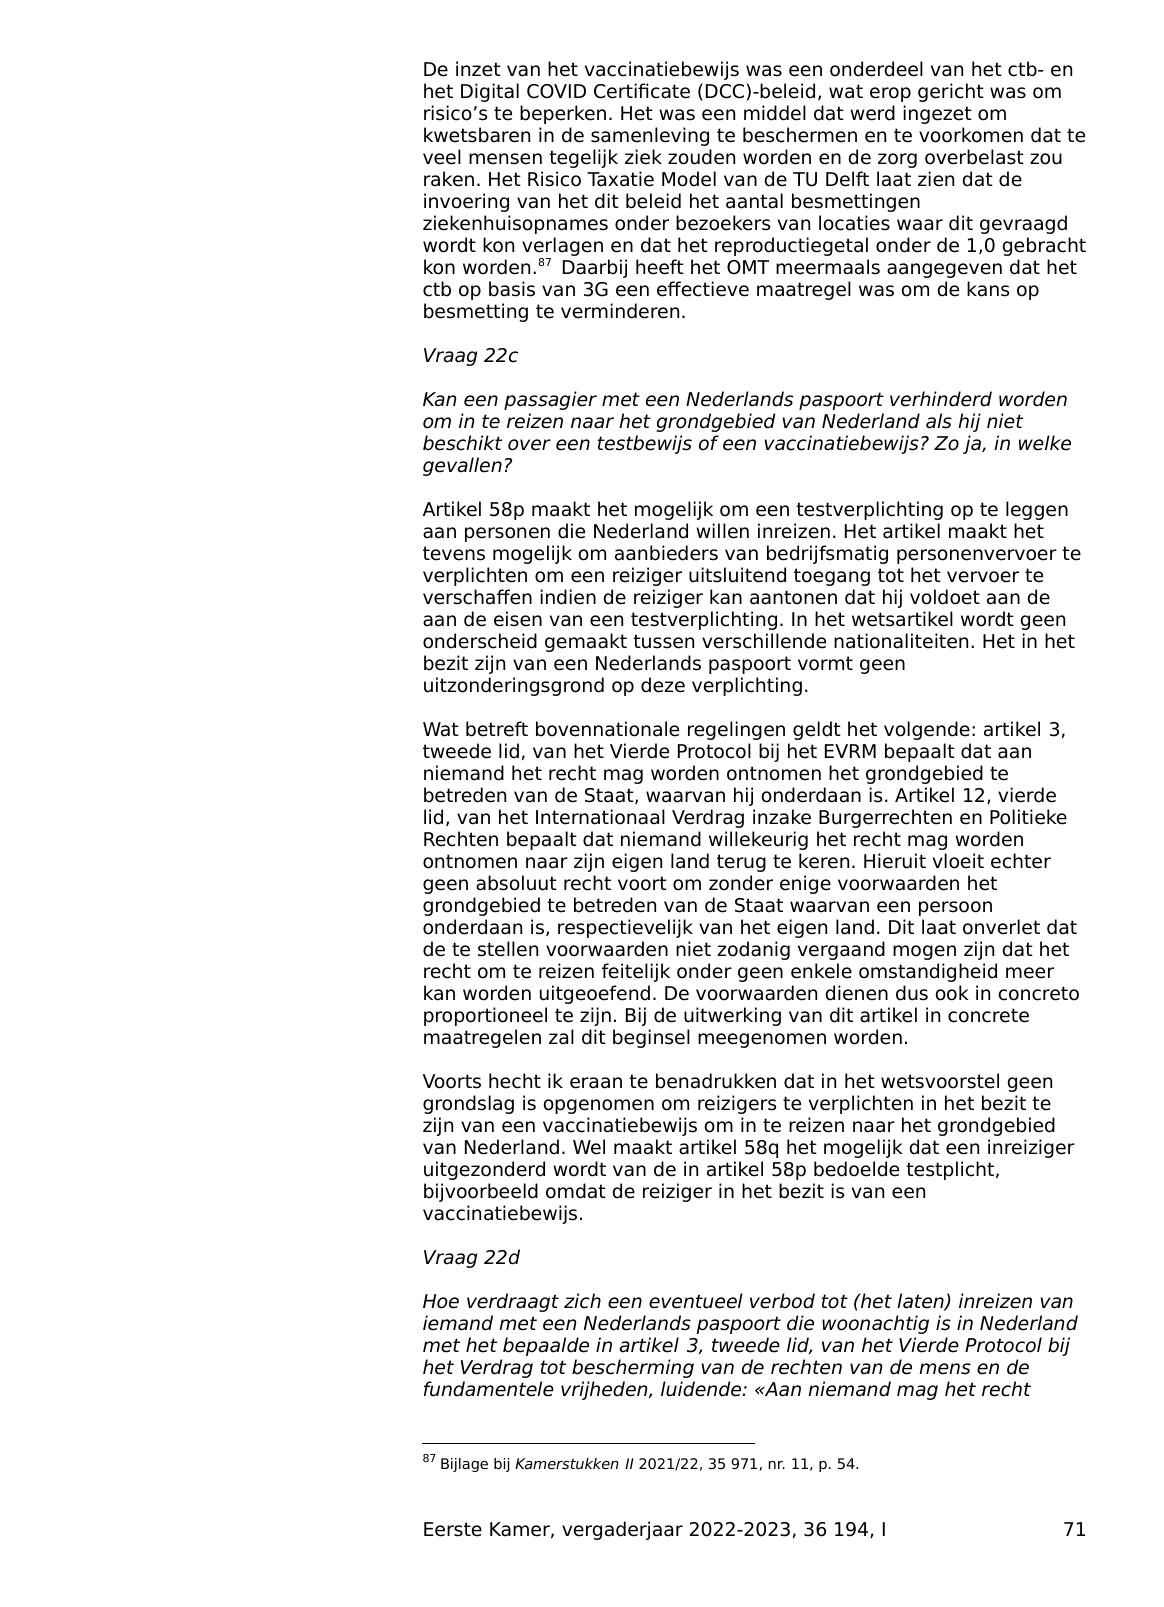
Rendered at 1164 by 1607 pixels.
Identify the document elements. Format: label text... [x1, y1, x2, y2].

text Voorts hecht ik eraan te benadrukken dat in het wetsvoorstel geen grondslag is opgenomen om reizigers te verplichten in het bezit te zijn van een vaccinatiebewijs om in te reizen naar het grondgebied van Nederland. Wel maakt artikel 58q het mogelijk dat een inreiziger uitgezonderd wordt van de in artikel 58p bedoelde testplicht, bijvoorbeeld omdat de reiziger in het bezit is van een vaccinatiebewijs. [422, 1071, 1087, 1225]
subtitle Vraag 22c [422, 345, 1087, 367]
subtitle Vraag 22d [422, 1247, 1087, 1269]
text De inzet van het vaccinatiebewijs was een onderdeel van het ctb- en het Digital COVID Certificate (DCC)-beleid, wat erop gericht was om risico’s te beperken. Het was een middel dat werd ingezet om kwetsbaren in de samenleving te beschermen en te voorkomen dat te veel mensen tegelijk ziek zouden worden en de zorg overbelast zou raken. Het Risico Taxatie Model van de TU Delft laat zien dat de invoering van het dit beleid het aantal besmettingen ziekenhuisopnames onder bezoekers van locaties waar dit gevraagd wordt kon verlagen en dat het reproductiegetal onder de 1,0 gebracht kon worden. Daarbij heeft het OMT meermaals aangegeven dat het ctb op basis van 3G een effectieve maatregel was om de kans op besmetting te verminderen. [422, 59, 1087, 323]
text Wat betreft bovennationale regelingen geldt het volgende: artikel 3, tweede lid, van het Vierde Protocol bij het EVRM bepaalt dat aan niemand het recht mag worden ontnomen het grondgebied te betreden van de Staat, waarvan hij onderdaan is. Artikel 12, vierde lid, van het Internationaal Verdrag inzake Burgerrechten en Politieke Rechten bepaalt dat niemand willekeurig het recht mag worden ontnomen naar zijn eigen land terug te keren. Hieruit vloeit echter geen absoluut recht voort om zonder enige voorwaarden het grondgebied te betreden van de Staat waarvan een persoon onderdaan is, respectievelijk van het eigen land. Dit laat onverlet dat de te stellen voorwaarden niet zodanig vergaand mogen zijn dat het recht om te reizen feitelijk onder geen enkele omstandigheid meer kan worden uitgeoefend. De voorwaarden dienen dus ook in concreto proportioneel te zijn. Bij de uitwerking van dit artikel in concrete maatregelen zal dit beginsel meegenomen worden. [422, 719, 1087, 1049]
text Bijlage bij Kamerstukken II 2021/22, 35 971, nr. 11, p. 54. [422, 1452, 1087, 1474]
text Hoe verdraagt zich een eventueel verbod tot (het laten) inreizen van iemand met een Nederlands paspoort die woonachtig is in Nederland met het bepaalde in artikel 3, tweede lid, van het Vierde Protocol bij het Verdrag tot bescherming van de rechten van de mens en de fundamentele vrijheden, luidende: «Aan niemand mag het recht [422, 1291, 1087, 1401]
text Kan een passagier met een Nederlands paspoort verhinderd worden om in te reizen naar het grondgebied van Nederland als hij niet beschikt over een testbewijs of een vaccinatiebewijs? Zo ja, in welke gevallen? [422, 389, 1087, 477]
text Artikel 58p maakt het mogelijk om een testverplichting op te leggen aan personen die Nederland willen inreizen. Het artikel maakt het tevens mogelijk om aanbieders van bedrijfsmatig personenvervoer te verplichten om een reiziger uitsluitend toegang tot het vervoer te verschaffen indien de reiziger kan aantonen dat hij voldoet aan de aan de eisen van een testverplichting. In het wetsartikel wordt geen onderscheid gemaakt tussen verschillende nationaliteiten. Het in het bezit zijn van een Nederlands paspoort vormt geen uitzonderingsgrond op deze verplichting. [422, 499, 1087, 697]
